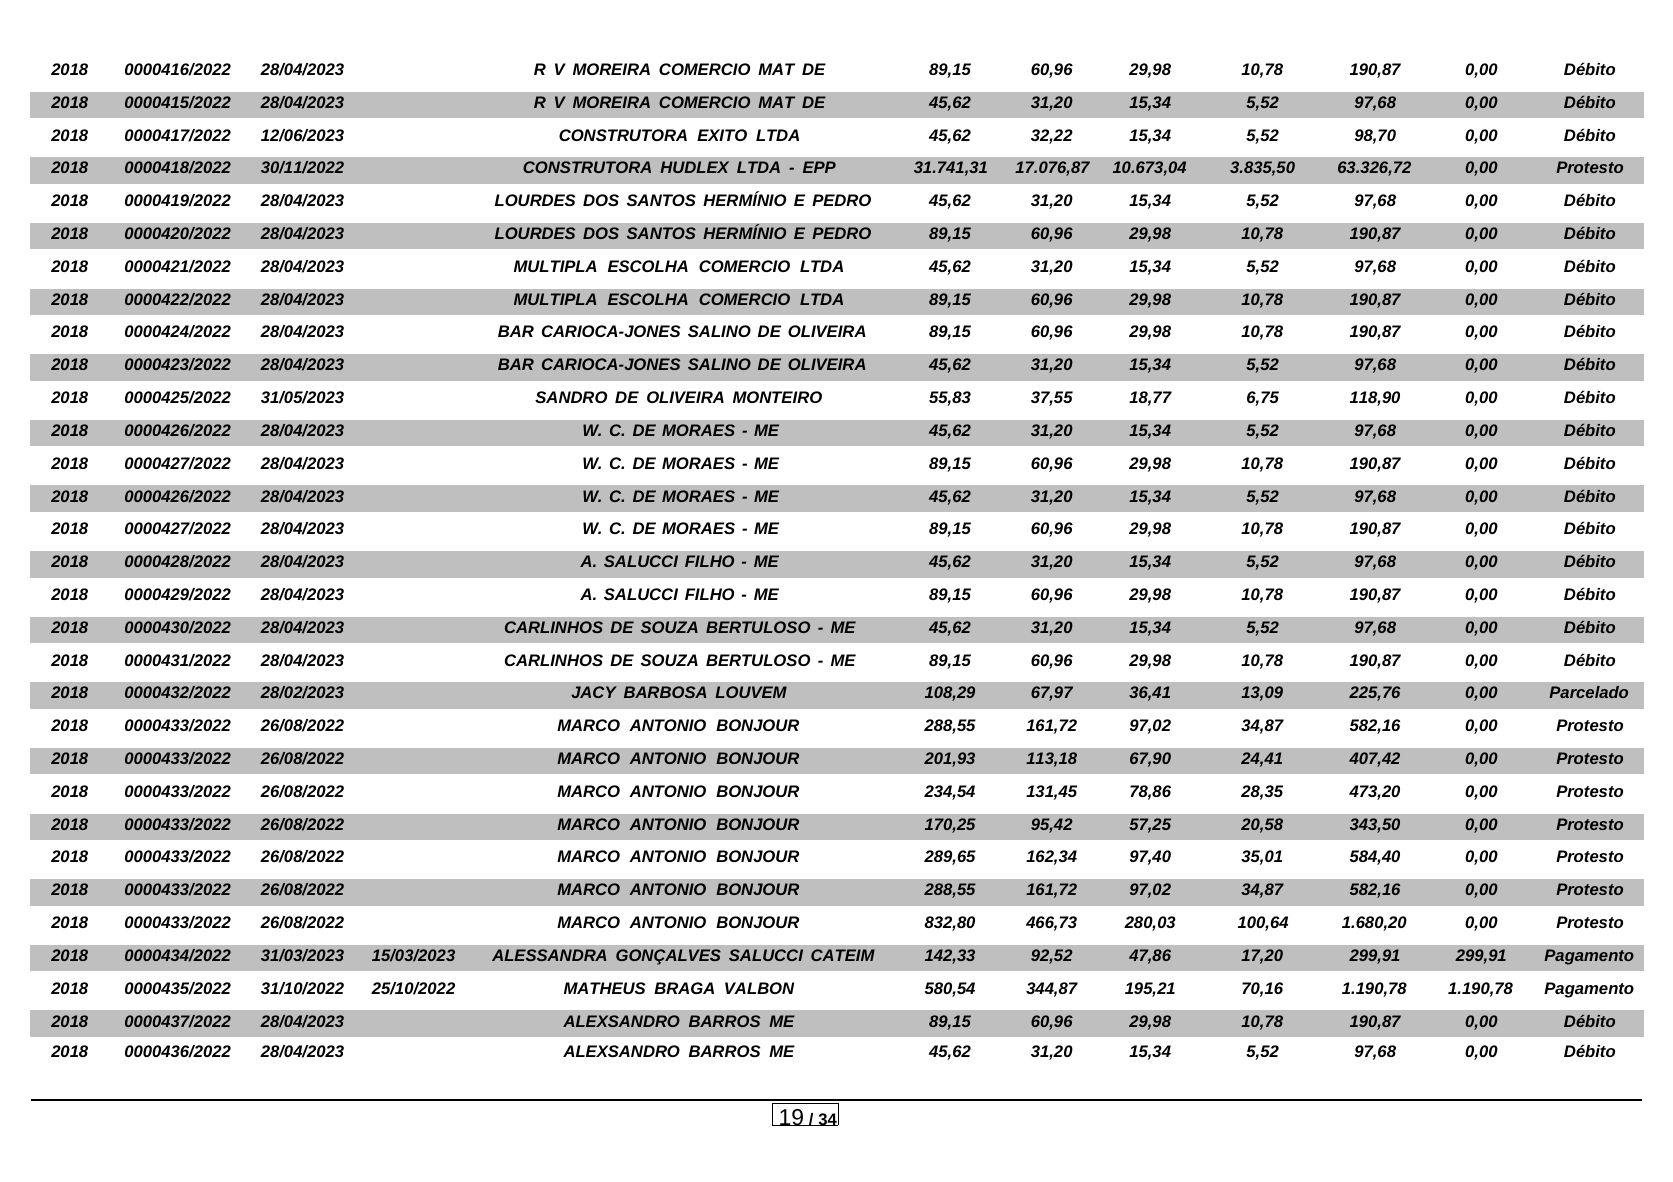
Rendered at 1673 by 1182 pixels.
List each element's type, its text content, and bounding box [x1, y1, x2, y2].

table_cell 2018 [30, 157, 105, 184]
table_cell 29,98 [1101, 446, 1208, 485]
table_cell 60,96 [1002, 289, 1101, 315]
table_cell 97,68 [1316, 551, 1430, 578]
table_cell 142,33 [894, 945, 1002, 971]
table_cell 97,68 [1316, 420, 1430, 446]
table_cell 0,00 [1430, 617, 1527, 643]
table_cell 0000429/2022 [105, 578, 245, 617]
table_cell MARCO ANTONIO BONJOUR [471, 709, 894, 748]
table_cell [358, 814, 471, 840]
table_cell 28/04/2023 [245, 617, 358, 643]
table_cell 29,98 [1101, 315, 1208, 354]
table_cell 0000436/2022 [105, 1037, 245, 1063]
table_cell 89,15 [894, 289, 1002, 315]
table_cell Pagamento [1527, 971, 1644, 1010]
table_cell 0000430/2022 [105, 617, 245, 643]
table_cell 0,00 [1430, 879, 1527, 906]
table_cell W. C. DE MORAES - ME [471, 512, 894, 551]
table_cell 70,16 [1208, 971, 1316, 1010]
table_cell 2018 [30, 1037, 105, 1063]
table_cell 0000418/2022 [105, 157, 245, 184]
table_cell 2018 [30, 420, 105, 446]
table_cell 190,87 [1316, 643, 1430, 682]
table_cell 2018 [30, 709, 105, 748]
table_cell Débito [1527, 512, 1644, 551]
table_cell 0,00 [1430, 250, 1527, 288]
table_cell 100,64 [1208, 906, 1316, 945]
table_cell 63.326,72 [1316, 157, 1430, 184]
table_cell 15,34 [1101, 118, 1208, 157]
table_cell 45,62 [894, 1037, 1002, 1063]
table_cell 15,34 [1101, 551, 1208, 578]
table_cell 17.076,87 [1002, 157, 1101, 184]
table_cell 28/04/2023 [245, 578, 358, 617]
table_cell 288,55 [894, 709, 1002, 748]
table_cell 1.680,20 [1316, 906, 1430, 945]
table_cell 31,20 [1002, 250, 1101, 288]
table_cell 89,15 [894, 1010, 1002, 1037]
table_cell 45,62 [894, 92, 1002, 118]
table_cell Débito [1527, 1037, 1644, 1063]
table_cell 10,78 [1208, 223, 1316, 249]
table_header 60,96 [1002, 60, 1101, 92]
table_header 10,78 [1208, 60, 1316, 92]
table_cell 31,20 [1002, 92, 1101, 118]
table_cell 0000420/2022 [105, 223, 245, 249]
table_cell 0000433/2022 [105, 840, 245, 879]
table_cell 0,00 [1430, 354, 1527, 381]
table_cell 28/04/2023 [245, 92, 358, 118]
table_cell [358, 250, 471, 288]
table_cell 26/08/2022 [245, 840, 358, 879]
table_cell 0,00 [1430, 1010, 1527, 1037]
table_cell MULTIPLA ESCOLHA COMERCIO LTDA [471, 250, 894, 288]
table_cell 162,34 [1002, 840, 1101, 879]
table_cell LOURDES DOS SANTOS HERMÍNIO E PEDRO [471, 223, 894, 249]
table_cell 15,34 [1101, 1037, 1208, 1063]
table_cell 2018 [30, 184, 105, 223]
table_cell 28/04/2023 [245, 551, 358, 578]
table_cell 28/04/2023 [245, 1037, 358, 1063]
table_cell 0000434/2022 [105, 945, 245, 971]
table_cell 31/03/2023 [245, 945, 358, 971]
table_cell 0,00 [1430, 814, 1527, 840]
table_cell ALESSANDRA GONÇALVES SALUCCI CATEIM [471, 945, 894, 971]
table_cell Protesto [1527, 748, 1644, 774]
table_cell 473,20 [1316, 775, 1430, 813]
table_cell 78,86 [1101, 775, 1208, 813]
table_cell 5,52 [1208, 354, 1316, 381]
table_cell W. C. DE MORAES - ME [471, 485, 894, 512]
table_cell 0,00 [1430, 840, 1527, 879]
table_cell 0,00 [1430, 1037, 1527, 1063]
table_cell 582,16 [1316, 709, 1430, 748]
table_cell 0,00 [1430, 709, 1527, 748]
table_cell 2018 [30, 289, 105, 315]
table_cell 225,76 [1316, 682, 1430, 709]
table_cell 195,21 [1101, 971, 1208, 1010]
table_cell 0000433/2022 [105, 879, 245, 906]
table_cell A. SALUCCI FILHO - ME [471, 551, 894, 578]
table_cell Débito [1527, 420, 1644, 446]
table_cell 2018 [30, 1010, 105, 1037]
table_cell 60,96 [1002, 446, 1101, 485]
table_cell 97,68 [1316, 354, 1430, 381]
table_cell [358, 617, 471, 643]
table_cell 407,42 [1316, 748, 1430, 774]
table_cell 2018 [30, 578, 105, 617]
table_cell ALEXSANDRO BARROS ME [471, 1010, 894, 1037]
table_cell CONSTRUTORA EXITO LTDA [471, 118, 894, 157]
table_cell [358, 354, 471, 381]
table_cell 2018 [30, 551, 105, 578]
table_cell R V MOREIRA COMERCIO MAT DE [471, 92, 894, 118]
table_cell 45,62 [894, 118, 1002, 157]
table_cell 2018 [30, 485, 105, 512]
table_cell 0,00 [1430, 682, 1527, 709]
table_cell 299,91 [1430, 945, 1527, 971]
table_cell 2018 [30, 840, 105, 879]
table_cell 5,52 [1208, 92, 1316, 118]
table_cell 28/04/2023 [245, 315, 358, 354]
table_cell [358, 223, 471, 249]
table_cell [358, 775, 471, 813]
table_cell 45,62 [894, 551, 1002, 578]
table_cell 2018 [30, 748, 105, 774]
table_cell 97,68 [1316, 184, 1430, 223]
table_cell 0,00 [1430, 775, 1527, 813]
table_cell 6,75 [1208, 381, 1316, 420]
table_cell 18,77 [1101, 381, 1208, 420]
table_cell 0000423/2022 [105, 354, 245, 381]
table_cell 31/05/2023 [245, 381, 358, 420]
table_cell A. SALUCCI FILHO - ME [471, 578, 894, 617]
table_cell [358, 682, 471, 709]
table_cell 832,80 [894, 906, 1002, 945]
table_cell 5,52 [1208, 420, 1316, 446]
table_cell BAR CARIOCA-JONES SALINO DE OLIVEIRA [471, 354, 894, 381]
table_cell 32,22 [1002, 118, 1101, 157]
table_cell Débito [1527, 118, 1644, 157]
table_cell 190,87 [1316, 289, 1430, 315]
table_cell 0000424/2022 [105, 315, 245, 354]
table_cell 0,00 [1430, 485, 1527, 512]
table_cell ALEXSANDRO BARROS ME [471, 1037, 894, 1063]
table_cell 28/04/2023 [245, 643, 358, 682]
table_cell 0000419/2022 [105, 184, 245, 223]
table_cell Débito [1527, 381, 1644, 420]
table_cell 0,00 [1430, 184, 1527, 223]
table_cell Débito [1527, 92, 1644, 118]
table_cell Protesto [1527, 709, 1644, 748]
table_cell 28/04/2023 [245, 223, 358, 249]
table_cell MULTIPLA ESCOLHA COMERCIO LTDA [471, 289, 894, 315]
table_cell Protesto [1527, 879, 1644, 906]
table_cell 0,00 [1430, 92, 1527, 118]
table_cell 15,34 [1101, 420, 1208, 446]
table_cell 15,34 [1101, 92, 1208, 118]
table_cell 28/04/2023 [245, 354, 358, 381]
table_cell [358, 485, 471, 512]
table_cell 34,87 [1208, 709, 1316, 748]
table_cell 0000433/2022 [105, 775, 245, 813]
table_cell 98,70 [1316, 118, 1430, 157]
table_cell 89,15 [894, 578, 1002, 617]
table_cell 30/11/2022 [245, 157, 358, 184]
table_cell 31,20 [1002, 354, 1101, 381]
table_cell 28/04/2023 [245, 512, 358, 551]
table_cell 5,52 [1208, 184, 1316, 223]
table_cell 47,86 [1101, 945, 1208, 971]
table_cell 289,65 [894, 840, 1002, 879]
table_cell Débito [1527, 289, 1644, 315]
table_cell Débito [1527, 643, 1644, 682]
table_cell 0,00 [1430, 512, 1527, 551]
table_cell 89,15 [894, 512, 1002, 551]
table_cell 45,62 [894, 485, 1002, 512]
table_cell 36,41 [1101, 682, 1208, 709]
table_cell 201,93 [894, 748, 1002, 774]
table_cell 190,87 [1316, 1010, 1430, 1037]
table_cell 0000433/2022 [105, 814, 245, 840]
table_cell [358, 420, 471, 446]
table_cell Débito [1527, 250, 1644, 288]
table_cell 0000432/2022 [105, 682, 245, 709]
table_cell 0,00 [1430, 643, 1527, 682]
table_cell W. C. DE MORAES - ME [471, 420, 894, 446]
table_cell CARLINHOS DE SOUZA BERTULOSO - ME [471, 643, 894, 682]
table_cell 31.741,31 [894, 157, 1002, 184]
table_cell Débito [1527, 551, 1644, 578]
table_cell Débito [1527, 184, 1644, 223]
table_cell Débito [1527, 485, 1644, 512]
table_cell 0,00 [1430, 578, 1527, 617]
table_cell 10,78 [1208, 512, 1316, 551]
table_cell 234,54 [894, 775, 1002, 813]
table_cell 10,78 [1208, 643, 1316, 682]
table_cell 20,58 [1208, 814, 1316, 840]
table_cell 580,54 [894, 971, 1002, 1010]
table_header 0,00 [1430, 60, 1527, 92]
table_cell 5,52 [1208, 551, 1316, 578]
table_cell 26/08/2022 [245, 879, 358, 906]
table_cell 29,98 [1101, 289, 1208, 315]
table_cell 2018 [30, 250, 105, 288]
table_cell 12/06/2023 [245, 118, 358, 157]
table_cell [358, 184, 471, 223]
table_cell 57,25 [1101, 814, 1208, 840]
table_cell 26/08/2022 [245, 775, 358, 813]
table_cell 2018 [30, 682, 105, 709]
table_cell 15,34 [1101, 250, 1208, 288]
table_cell [358, 1037, 471, 1063]
table_cell 584,40 [1316, 840, 1430, 879]
table_cell 5,52 [1208, 1037, 1316, 1063]
table_cell 2018 [30, 381, 105, 420]
table_cell [358, 551, 471, 578]
table_cell 37,55 [1002, 381, 1101, 420]
table_cell 2018 [30, 512, 105, 551]
table_cell MARCO ANTONIO BONJOUR [471, 906, 894, 945]
table_cell 2018 [30, 446, 105, 485]
table_cell [358, 643, 471, 682]
table_cell 0,00 [1430, 748, 1527, 774]
table_cell 60,96 [1002, 315, 1101, 354]
table_cell 108,29 [894, 682, 1002, 709]
table_cell 299,91 [1316, 945, 1430, 971]
table_cell 31,20 [1002, 1037, 1101, 1063]
table_cell 45,62 [894, 184, 1002, 223]
table_header 89,15 [894, 60, 1002, 92]
table_cell BAR CARIOCA-JONES SALINO DE OLIVEIRA [471, 315, 894, 354]
table_cell 97,68 [1316, 92, 1430, 118]
table_cell 28/04/2023 [245, 250, 358, 288]
table_cell 97,02 [1101, 879, 1208, 906]
table_cell 29,98 [1101, 578, 1208, 617]
table_cell 31,20 [1002, 485, 1101, 512]
table_cell 2018 [30, 906, 105, 945]
table_cell 0000415/2022 [105, 92, 245, 118]
table_cell 1.190,78 [1316, 971, 1430, 1010]
table_cell 89,15 [894, 223, 1002, 249]
table_cell 0000417/2022 [105, 118, 245, 157]
table_cell 190,87 [1316, 315, 1430, 354]
table_cell 10,78 [1208, 315, 1316, 354]
table_cell 15,34 [1101, 354, 1208, 381]
table_cell 97,40 [1101, 840, 1208, 879]
table_cell 0,00 [1430, 315, 1527, 354]
table_cell 5,52 [1208, 118, 1316, 157]
table_cell 0,00 [1430, 906, 1527, 945]
table_cell 26/08/2022 [245, 709, 358, 748]
table_cell [358, 289, 471, 315]
table_cell 15,34 [1101, 485, 1208, 512]
table_cell 0000421/2022 [105, 250, 245, 288]
table_cell Débito [1527, 617, 1644, 643]
table_cell 10,78 [1208, 289, 1316, 315]
table_cell 190,87 [1316, 578, 1430, 617]
table_cell MARCO ANTONIO BONJOUR [471, 879, 894, 906]
table_cell 113,18 [1002, 748, 1101, 774]
table_cell [358, 1010, 471, 1037]
table_cell [358, 840, 471, 879]
table_cell 0000433/2022 [105, 709, 245, 748]
table_cell 31/10/2022 [245, 971, 358, 1010]
table_cell 2018 [30, 814, 105, 840]
table_cell 0000426/2022 [105, 420, 245, 446]
table_cell 34,87 [1208, 879, 1316, 906]
table_cell 29,98 [1101, 643, 1208, 682]
table_cell Débito [1527, 315, 1644, 354]
table_cell 60,96 [1002, 578, 1101, 617]
table_header 28/04/2023 [245, 60, 358, 92]
table_cell [358, 157, 471, 184]
table_header 2018 [30, 60, 105, 92]
table_cell CARLINHOS DE SOUZA BERTULOSO - ME [471, 617, 894, 643]
table_cell 28/04/2023 [245, 446, 358, 485]
table_cell 2018 [30, 971, 105, 1010]
table_cell 3.835,50 [1208, 157, 1316, 184]
table_cell 45,62 [894, 354, 1002, 381]
table_cell 0000427/2022 [105, 446, 245, 485]
table_cell MARCO ANTONIO BONJOUR [471, 840, 894, 879]
table_cell Débito [1527, 578, 1644, 617]
table_cell Débito [1527, 223, 1644, 249]
table_cell 343,50 [1316, 814, 1430, 840]
table_cell [358, 446, 471, 485]
table_cell 26/08/2022 [245, 906, 358, 945]
table_cell 2018 [30, 617, 105, 643]
table_cell 131,45 [1002, 775, 1101, 813]
table_cell 31,20 [1002, 617, 1101, 643]
table_cell 10,78 [1208, 578, 1316, 617]
table_cell 0000422/2022 [105, 289, 245, 315]
table_cell Pagamento [1527, 945, 1644, 971]
table_cell 0000437/2022 [105, 1010, 245, 1037]
table_cell MARCO ANTONIO BONJOUR [471, 814, 894, 840]
table_cell 17,20 [1208, 945, 1316, 971]
table_cell 60,96 [1002, 1010, 1101, 1037]
table_cell 97,68 [1316, 617, 1430, 643]
table_cell 0,00 [1430, 118, 1527, 157]
table_cell Protesto [1527, 157, 1644, 184]
table_header R V MOREIRA COMERCIO MAT DE [471, 60, 894, 92]
table_cell 582,16 [1316, 879, 1430, 906]
table_cell Protesto [1527, 906, 1644, 945]
table_cell SANDRO DE OLIVEIRA MONTEIRO [471, 381, 894, 420]
table_cell [358, 709, 471, 748]
table_header [358, 60, 471, 92]
table_header 0000416/2022 [105, 60, 245, 92]
table_cell 45,62 [894, 250, 1002, 288]
table_cell 344,87 [1002, 971, 1101, 1010]
table_cell 466,73 [1002, 906, 1101, 945]
table_cell 161,72 [1002, 709, 1101, 748]
table_cell 60,96 [1002, 512, 1101, 551]
table_cell 29,98 [1101, 512, 1208, 551]
table_cell 60,96 [1002, 643, 1101, 682]
table_cell 190,87 [1316, 446, 1430, 485]
table_cell 2018 [30, 118, 105, 157]
table_cell 31,20 [1002, 184, 1101, 223]
table_cell 0000435/2022 [105, 971, 245, 1010]
table_cell 1.190,78 [1430, 971, 1527, 1010]
table_cell MARCO ANTONIO BONJOUR [471, 748, 894, 774]
table_cell Débito [1527, 1010, 1644, 1037]
table_cell 0,00 [1430, 446, 1527, 485]
table_cell 15,34 [1101, 184, 1208, 223]
table_cell 0000428/2022 [105, 551, 245, 578]
table_cell 0,00 [1430, 420, 1527, 446]
table_cell [358, 118, 471, 157]
table_cell 15/03/2023 [358, 945, 471, 971]
table_cell Parcelado [1527, 682, 1644, 709]
table_cell 10,78 [1208, 1010, 1316, 1037]
table_cell 2018 [30, 92, 105, 118]
table_cell 89,15 [894, 446, 1002, 485]
table_cell 288,55 [894, 879, 1002, 906]
table_cell [358, 578, 471, 617]
table_cell 97,02 [1101, 709, 1208, 748]
table_cell 0,00 [1430, 289, 1527, 315]
table_header Débito [1527, 60, 1644, 92]
table_cell 24,41 [1208, 748, 1316, 774]
table_cell 2018 [30, 879, 105, 906]
table_cell 2018 [30, 775, 105, 813]
table_cell 13,09 [1208, 682, 1316, 709]
table_cell 2018 [30, 945, 105, 971]
table_cell 118,90 [1316, 381, 1430, 420]
table_cell 45,62 [894, 617, 1002, 643]
table_cell 15,34 [1101, 617, 1208, 643]
table_cell 67,97 [1002, 682, 1101, 709]
table_cell 60,96 [1002, 223, 1101, 249]
table_cell 10.673,04 [1101, 157, 1208, 184]
table_cell W. C. DE MORAES - ME [471, 446, 894, 485]
table_cell 0000433/2022 [105, 748, 245, 774]
table_cell 26/08/2022 [245, 748, 358, 774]
table_cell 28/04/2023 [245, 289, 358, 315]
table_cell 28/04/2023 [245, 184, 358, 223]
table_cell [358, 315, 471, 354]
table_cell 2018 [30, 315, 105, 354]
table_cell 89,15 [894, 315, 1002, 354]
table_cell 0,00 [1430, 157, 1527, 184]
table_cell JACY BARBOSA LOUVEM [471, 682, 894, 709]
table_cell Débito [1527, 446, 1644, 485]
table_cell 2018 [30, 223, 105, 249]
table_cell 0000431/2022 [105, 643, 245, 682]
table_cell CONSTRUTORA HUDLEX LTDA - EPP [471, 157, 894, 184]
table_cell 190,87 [1316, 223, 1430, 249]
table_cell 0,00 [1430, 551, 1527, 578]
table_header 29,98 [1101, 60, 1208, 92]
table_cell 29,98 [1101, 223, 1208, 249]
table_cell 92,52 [1002, 945, 1101, 971]
table_cell 97,68 [1316, 485, 1430, 512]
table_cell Protesto [1527, 814, 1644, 840]
table_cell 0000427/2022 [105, 512, 245, 551]
table_cell 170,25 [894, 814, 1002, 840]
table_cell 55,83 [894, 381, 1002, 420]
table_cell 26/08/2022 [245, 814, 358, 840]
table_cell 5,52 [1208, 485, 1316, 512]
table_cell 67,90 [1101, 748, 1208, 774]
table_cell 280,03 [1101, 906, 1208, 945]
table_cell 0,00 [1430, 223, 1527, 249]
table_cell [358, 879, 471, 906]
table_cell 5,52 [1208, 250, 1316, 288]
table_cell 45,62 [894, 420, 1002, 446]
table_cell [358, 381, 471, 420]
table_cell [358, 512, 471, 551]
table_cell Débito [1527, 354, 1644, 381]
table_cell MARCO ANTONIO BONJOUR [471, 775, 894, 813]
table_cell 31,20 [1002, 420, 1101, 446]
table_cell 0000426/2022 [105, 485, 245, 512]
table_cell 35,01 [1208, 840, 1316, 879]
table_cell MATHEUS BRAGA VALBON [471, 971, 894, 1010]
table_cell 28,35 [1208, 775, 1316, 813]
table_cell 28/04/2023 [245, 1010, 358, 1037]
table_cell 25/10/2022 [358, 971, 471, 1010]
table_cell 97,68 [1316, 1037, 1430, 1063]
table_cell 29,98 [1101, 1010, 1208, 1037]
table_cell LOURDES DOS SANTOS HERMÍNIO E PEDRO [471, 184, 894, 223]
table_cell 190,87 [1316, 512, 1430, 551]
table_cell 0000433/2022 [105, 906, 245, 945]
table_cell 28/04/2023 [245, 485, 358, 512]
table_cell 0,00 [1430, 381, 1527, 420]
table_cell 95,42 [1002, 814, 1101, 840]
table_cell 28/04/2023 [245, 420, 358, 446]
table_cell 31,20 [1002, 551, 1101, 578]
table_cell 161,72 [1002, 879, 1101, 906]
table_cell 2018 [30, 643, 105, 682]
table_cell 28/02/2023 [245, 682, 358, 709]
table_cell 5,52 [1208, 617, 1316, 643]
table_cell 10,78 [1208, 446, 1316, 485]
table_cell Protesto [1527, 840, 1644, 879]
table_cell [358, 906, 471, 945]
table_cell 97,68 [1316, 250, 1430, 288]
table_cell [358, 748, 471, 774]
table_cell 89,15 [894, 643, 1002, 682]
table_cell Protesto [1527, 775, 1644, 813]
table_cell 2018 [30, 354, 105, 381]
table_cell [358, 92, 471, 118]
table_header 190,87 [1316, 60, 1430, 92]
table_cell 0000425/2022 [105, 381, 245, 420]
